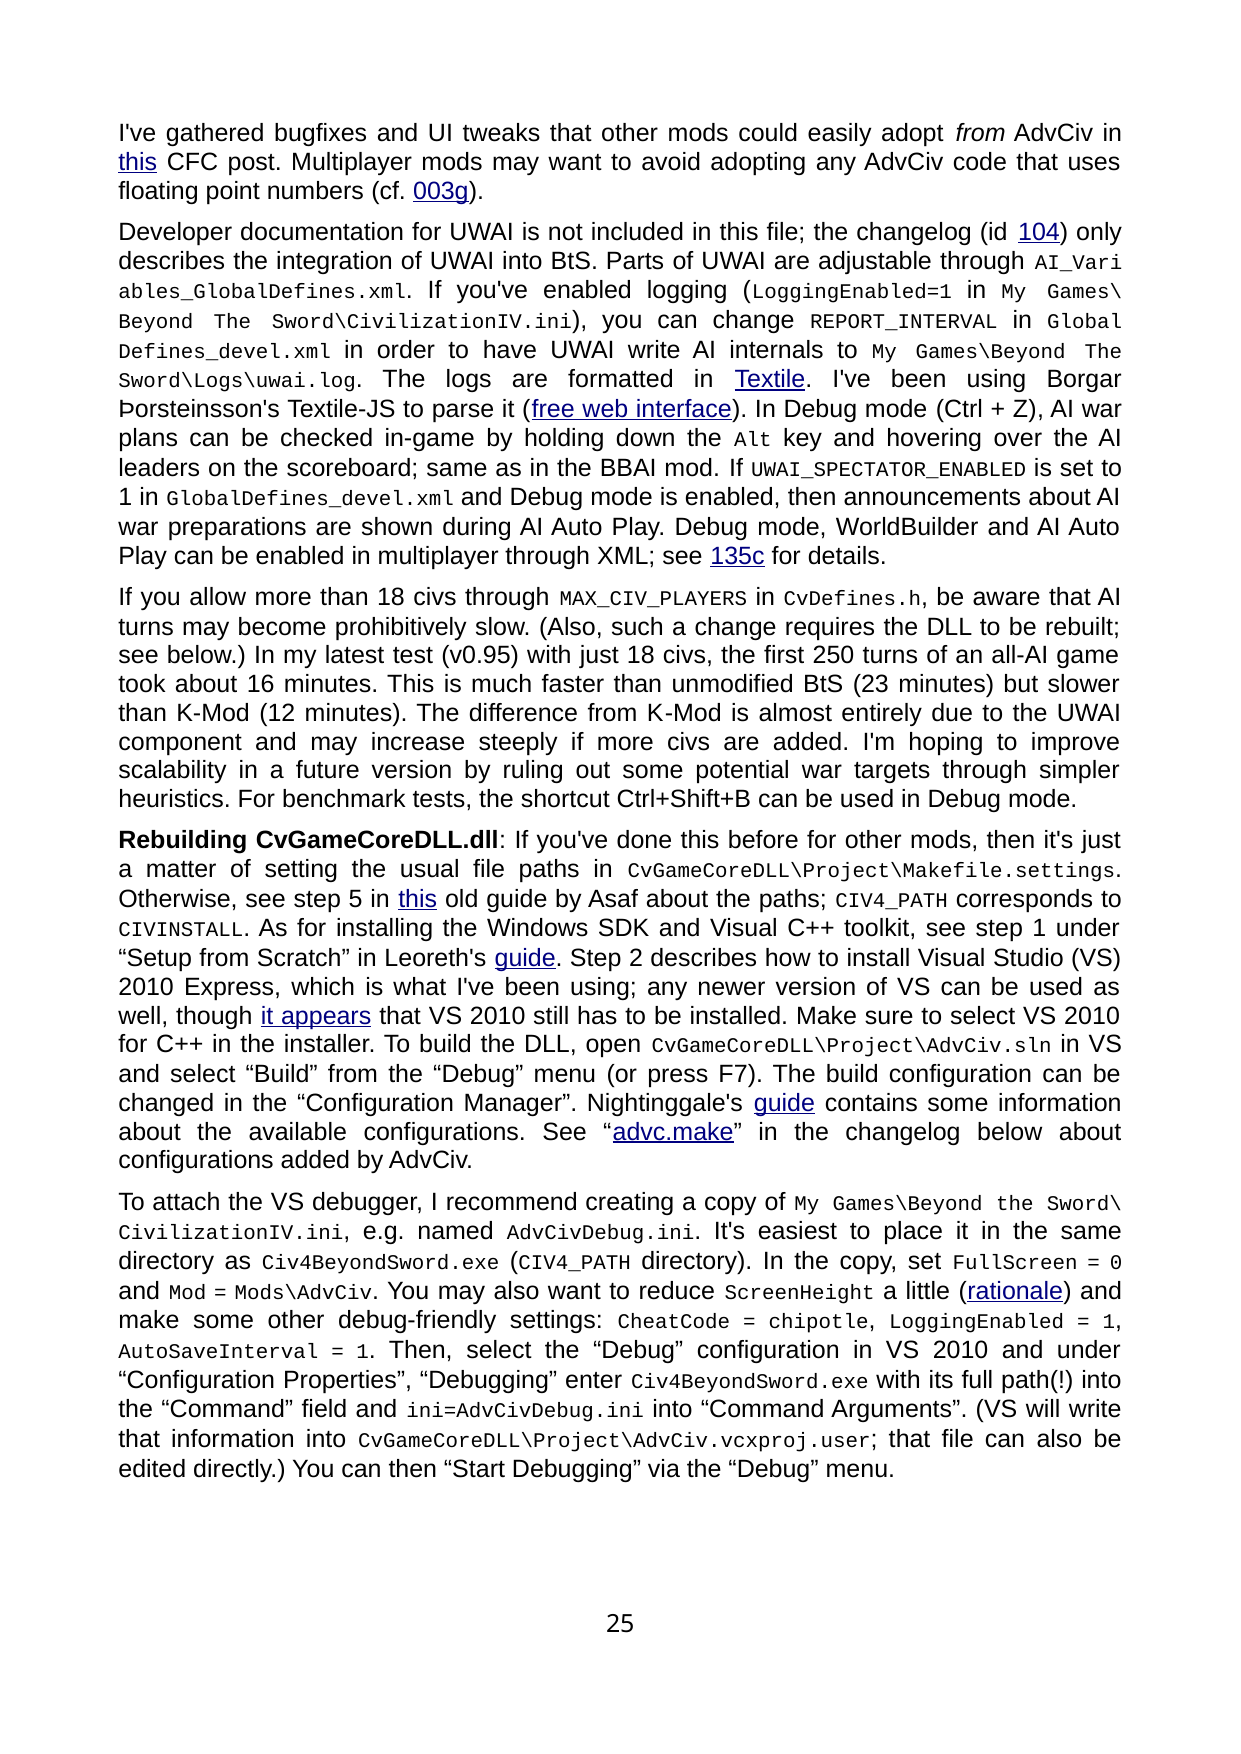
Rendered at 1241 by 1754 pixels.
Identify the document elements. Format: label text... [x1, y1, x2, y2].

text I've gathered bugfixes and UI tweaks that other mods could easily adopt from AdvCiv in this CFC post. Multiplayer mods may want to avoid adopting any AdvCiv code that uses floating point numbers (cf. 003g). [118, 118, 1122, 204]
text If you allow more than 18 civs through MAX_CIV_PLAYERS in CvDefines.h, be aware that AI turns may become prohibitively slow. (Also, such a change requires the DLL to be rebuilt; see below.) In my latest test (v0.95) with just 18 civs, the first 250 turns of an all-AI game took about 16 minutes. This is much faster than unmodified BtS (23 minutes) but slower than K-Mod (12 minutes). The difference from K‑Mod is almost entirely due to the UWAI component and may increase steeply if more civs are added. I'm hoping to improve scalability in a future version by ruling out some potential war targets through simpler heuristics. For benchmark tests, the shortcut Ctrl+Shift+B can be used in Debug mode. [118, 582, 1122, 813]
text Developer documentation for UWAI is not included in this file; the changelog (id 104) only describes the integration of UWAI into BtS. Parts of UWAI are adjustable through AI_Vari ables_GlobalDefines.xml. If you've enabled logging (LoggingEnabled=1 in My Games\Beyond The Sword\CivilizationIV.ini), you can change REPORT_INTERVAL in Global Defines_devel.xml in order to have UWAI write AI internals to My Games\Beyond The Sword\Logs\uwai.log. The logs are formatted in Textile. I've been using Borgar Þorsteinsson's Textile-JS to parse it (free web interface). In Debug mode (Ctrl + Z), AI war plans can be checked in-game by holding down the Alt key and hovering over the AI leaders on the scoreboard; same as in the BBAI mod. If UWAI_SPECTATOR_ENABLED is set to 1 in GlobalDefines_devel.xml and Debug mode is enabled, then announcements about AI war preparations are shown during AI Auto Play. Debug mode, WorldBuilder and AI Auto Play can be enabled in multiplayer through XML; see 135c for details. [118, 217, 1122, 569]
text To attach the VS debugger, I recommend creating a copy of My Games\Beyond the Sword\CivilizationIV.ini, e.g. named AdvCivDebug.ini. It's easiest to place it in the same directory as Civ4BeyondSword.exe (CIV4_PATH directory). In the copy, set FullScreen = 0 and Mod = Mods\AdvCiv. You may also want to reduce ScreenHeight a little (rationale) and make some other debug-friendly settings: CheatCode = chipotle, LoggingEnabled = 1, AutoSaveInterval = 1. Then, select the “Debug” configuration in VS 2010 and under “Configuration Properties”, “Debugging” enter Civ4BeyondSword.exe with its full path(!) into the “Command” field and ini=AdvCivDebug.ini into “Command Arguments”. (VS will write that information into CvGameCoreDLL\Project\AdvCiv.vcxproj.user; that file can also be edited directly.) You can then “Start Debugging” via the “Debug” menu. [118, 1187, 1122, 1482]
text Rebuilding CvGameCoreDLL.dll: If you've done this before for other mods, then it's just a matter of setting the usual file paths in CvGameCoreDLL\Project\Makefile.settings. Otherwise, see step 5 in this old guide by Asaf about the paths; CIV4_PATH corresponds to CIVINSTALL. As for installing the Windows SDK and Visual C++ toolkit, see step 1 under “Setup from Scratch” in Leoreth's guide. Step 2 describes how to install Visual Studio (VS) 2010 Express, which is what I've been using; any newer version of VS can be used as well, though it appears that VS 2010 still has to be installed. Make sure to select VS 2010 for C++ in the installer. To build the DLL, open CvGameCoreDLL\Project\AdvCiv.sln in VS and select “Build” from the “Debug” menu (or press F7). The build configuration can be changed in the “Configuration Manager”. Nightinggale's guide contains some information about the available configurations. See “advc.make” in the changelog below about configurations added by AdvCiv. [118, 825, 1122, 1174]
